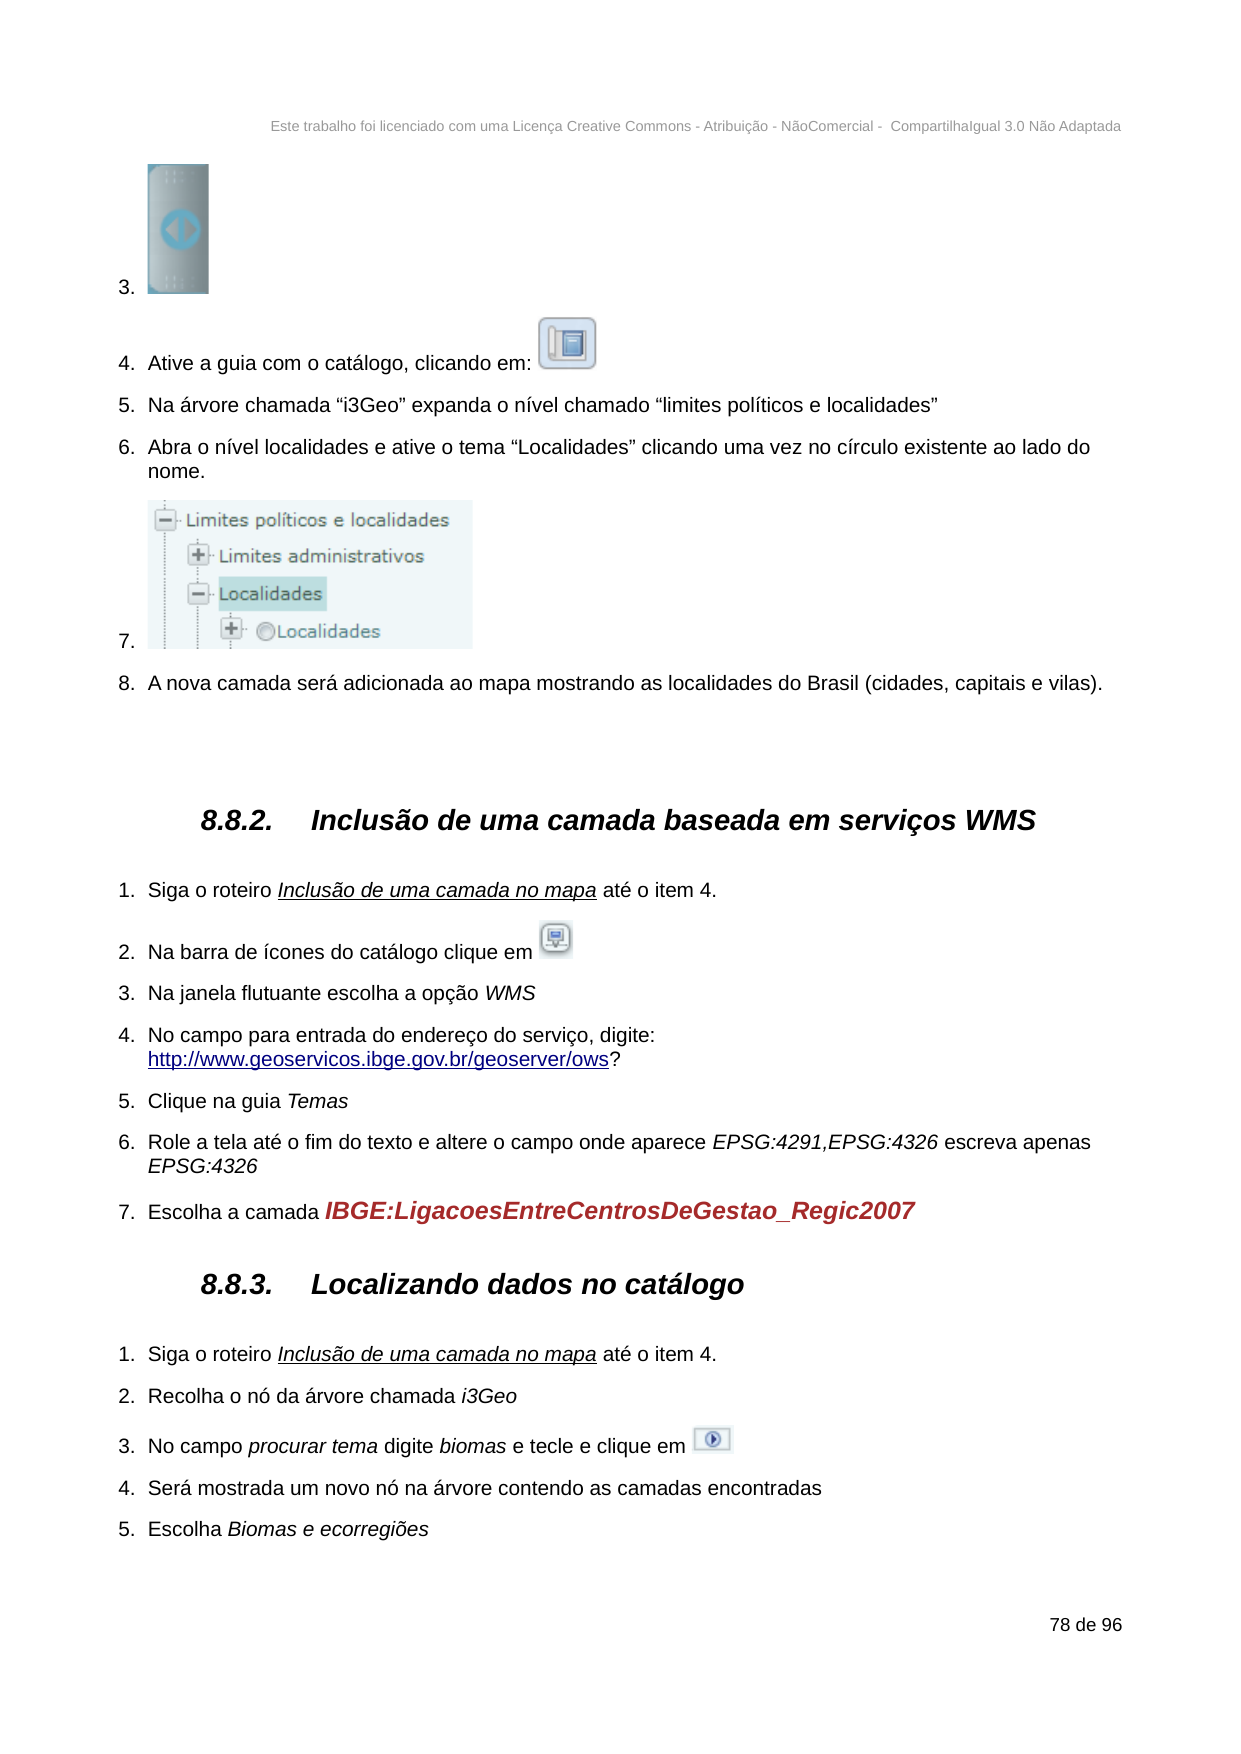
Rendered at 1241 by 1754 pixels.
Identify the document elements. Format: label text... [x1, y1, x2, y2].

list Será mostrada um novo nó na árvore contendo as camadas encontradas [118, 1476, 1122, 1499]
list Siga o roteiro Inclusão de uma camada no mapa até o item 4. [118, 1342, 1122, 1366]
list Na janela flutuante escolha a opção WMS [118, 981, 1122, 1005]
list Escolha Biomas e ecorregiões [118, 1517, 1122, 1541]
list No campo para entrada do endereço do serviço, digite: http://www.geoservicos.ibge.gov.br/geoserver/ows? [118, 1023, 1122, 1071]
picture [691, 1425, 734, 1454]
subtitle Inclusão de uma camada baseada em serviços WMS [163, 803, 1122, 837]
picture [538, 920, 574, 959]
subtitle Localizando dados no catálogo [163, 1267, 1122, 1301]
list Recolha o nó da árvore chamada i3Geo [118, 1384, 1122, 1408]
list Abra o nível localidades e ative o tema “Localidades” clicando uma vez no círculo existente ao lado do nome. [118, 434, 1122, 482]
list Na árvore chamada “i3Geo” expanda o nível chamado “limites políticos e localidades” [118, 393, 1122, 417]
list Siga o roteiro Inclusão de uma camada no mapa até o item 4. [118, 878, 1122, 902]
list Escolha a camada IBGE:LigacoesEntreCentrosDeGestao_Regic2007 [118, 1196, 1122, 1224]
list Na barra de ícones do catálogo clique em [118, 920, 1122, 963]
list Role a tela até o fim do texto e altere o campo onde aparece EPSG:4291,EPSG:4326 escreva apenas EPSG:4326 [118, 1130, 1122, 1178]
picture [147, 164, 209, 294]
list Ative a guia com o catálogo, clicando em: [118, 316, 1122, 375]
picture [147, 500, 473, 649]
list A nova camada será adicionada ao mapa mostrando as localidades do Brasil (cidades, capitais e vilas). [118, 671, 1122, 695]
list Clique na guia Temas [118, 1088, 1122, 1112]
picture [537, 316, 598, 371]
list No campo procurar tema digite biomas e tecle e clique em [118, 1425, 1122, 1458]
